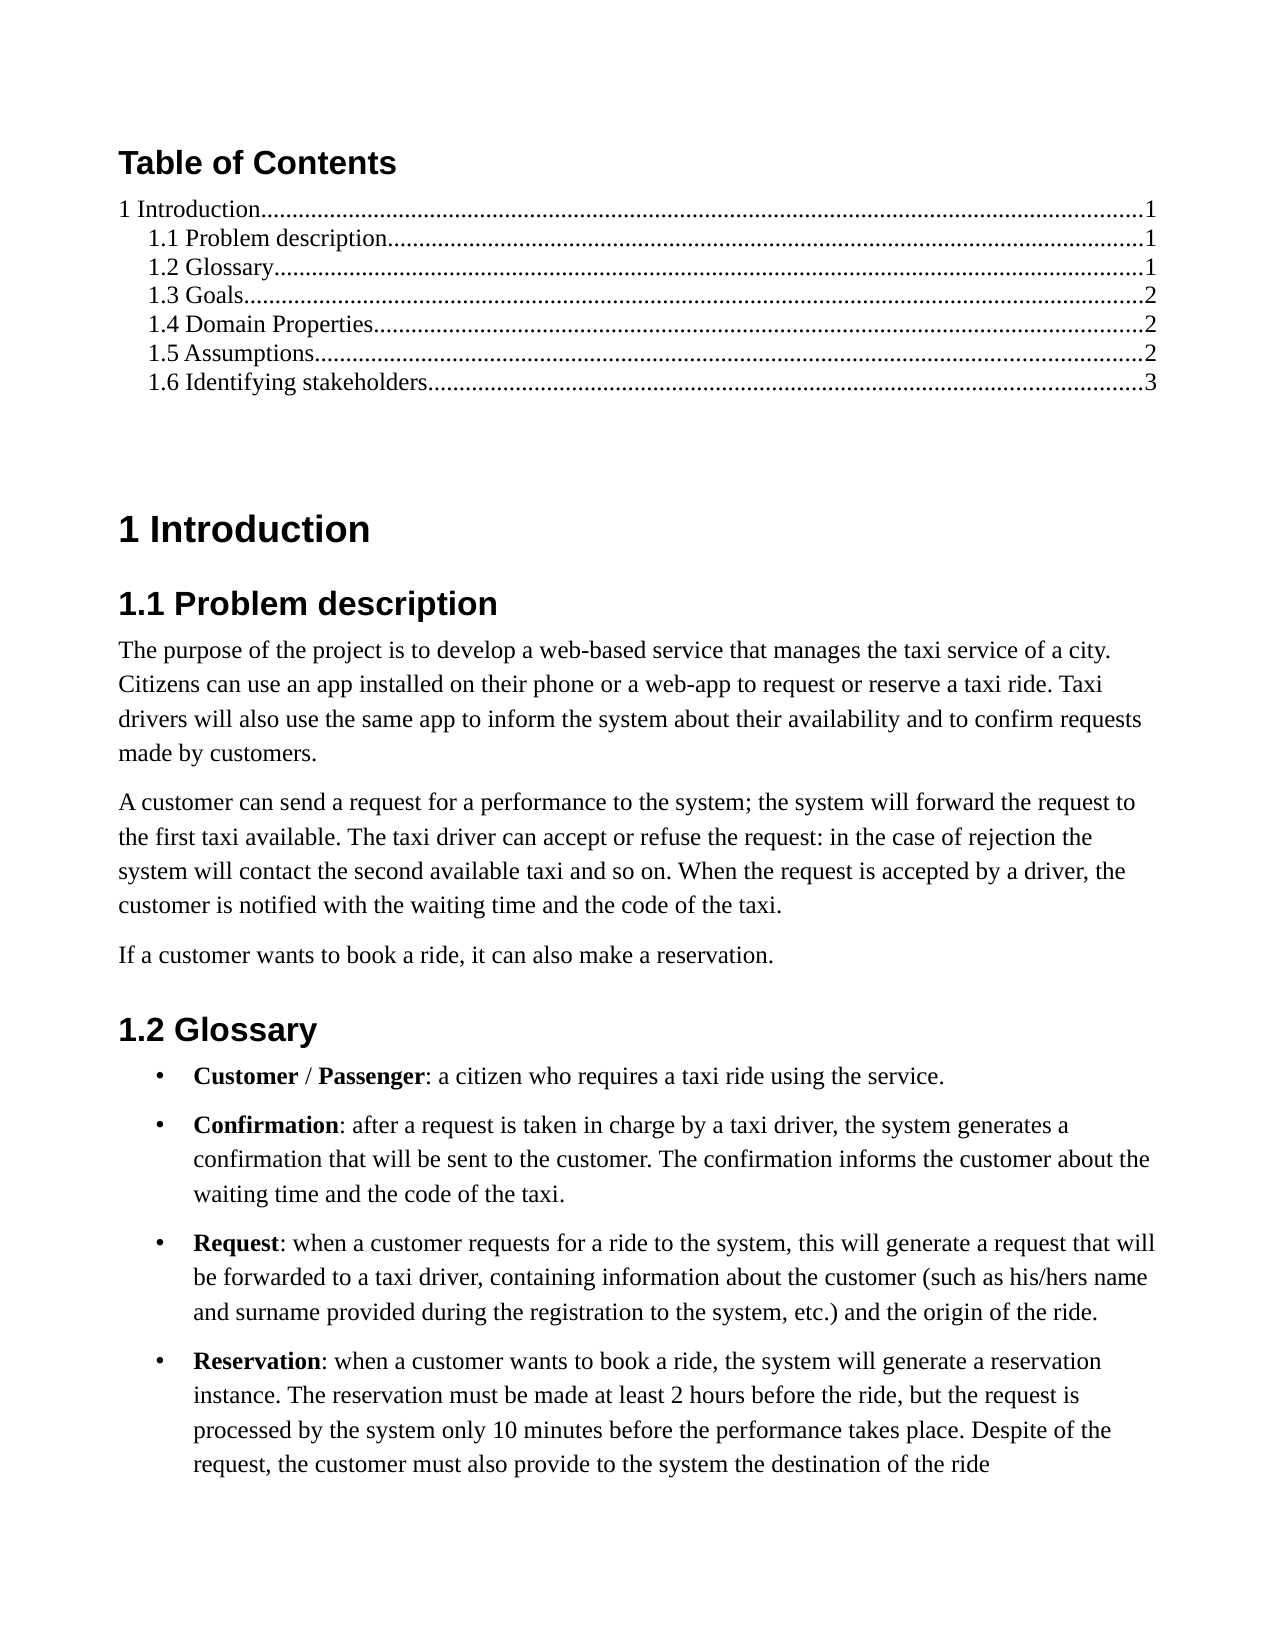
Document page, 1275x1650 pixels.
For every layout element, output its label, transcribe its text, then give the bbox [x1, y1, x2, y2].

text 1.4 Domain Properties 2 [148, 309, 1157, 338]
subtitle 1.1 Problem description [118, 583, 1157, 622]
list Request: when a customer requests for a ride to the system, this will generate a request that will be forwarded to a taxi driver, containing information about the customer (such as his/hers name and surname provided during the registration to the system, etc.) and the origin of the ride. [156, 1228, 1157, 1326]
text 1.2 Glossary 1 [148, 252, 1157, 280]
text 1 Introduction 1 [118, 194, 1157, 223]
list Reservation: when a customer wants to book a ride, the system will generate a reservation instance. The reservation must be made at least 2 hours before the ride, but the request is processed by the system only 10 minutes before the performance takes place. Despite of the request, the customer must also provide to the system the destination of the ride [156, 1346, 1157, 1478]
text The purpose of the project is to develop a web-based service that manages the taxi service of a city. Citizens can use an app installed on their phone or a web-app to request or reserve a taxi ride. Taxi drivers will also use the same app to inform the system about their availability and to confirm requests made by customers. [118, 635, 1157, 767]
text 1.3 Goals 2 [148, 280, 1157, 309]
subtitle Table of Contents [118, 143, 1157, 182]
list Customer / Passenger: a citizen who requires a taxi ride using the service. [156, 1061, 1157, 1089]
text 1.6 Identifying stakeholders 3 [148, 367, 1157, 395]
text If a customer wants to book a ride, it can also make a reservation. [118, 940, 1157, 968]
text 1.1 Problem description 1 [148, 223, 1157, 252]
subtitle 1 Introduction [118, 507, 1157, 550]
text 1.5 Assumptions 2 [148, 338, 1157, 367]
text A customer can send a request for a performance to the system; the system will forward the request to the first taxi available. The taxi driver can accept or refuse the request: in the case of rejection the system will contact the second available taxi and so on. When the request is accepted by a driver, the customer is notified with the waiting time and the code of the taxi. [118, 787, 1157, 919]
list Confirmation: after a request is taken in charge by a taxi driver, the system generates a confirmation that will be sent to the customer. The confirmation informs the customer about the waiting time and the code of the taxi. [156, 1110, 1157, 1207]
subtitle 1.2 Glossary [118, 1009, 1157, 1048]
